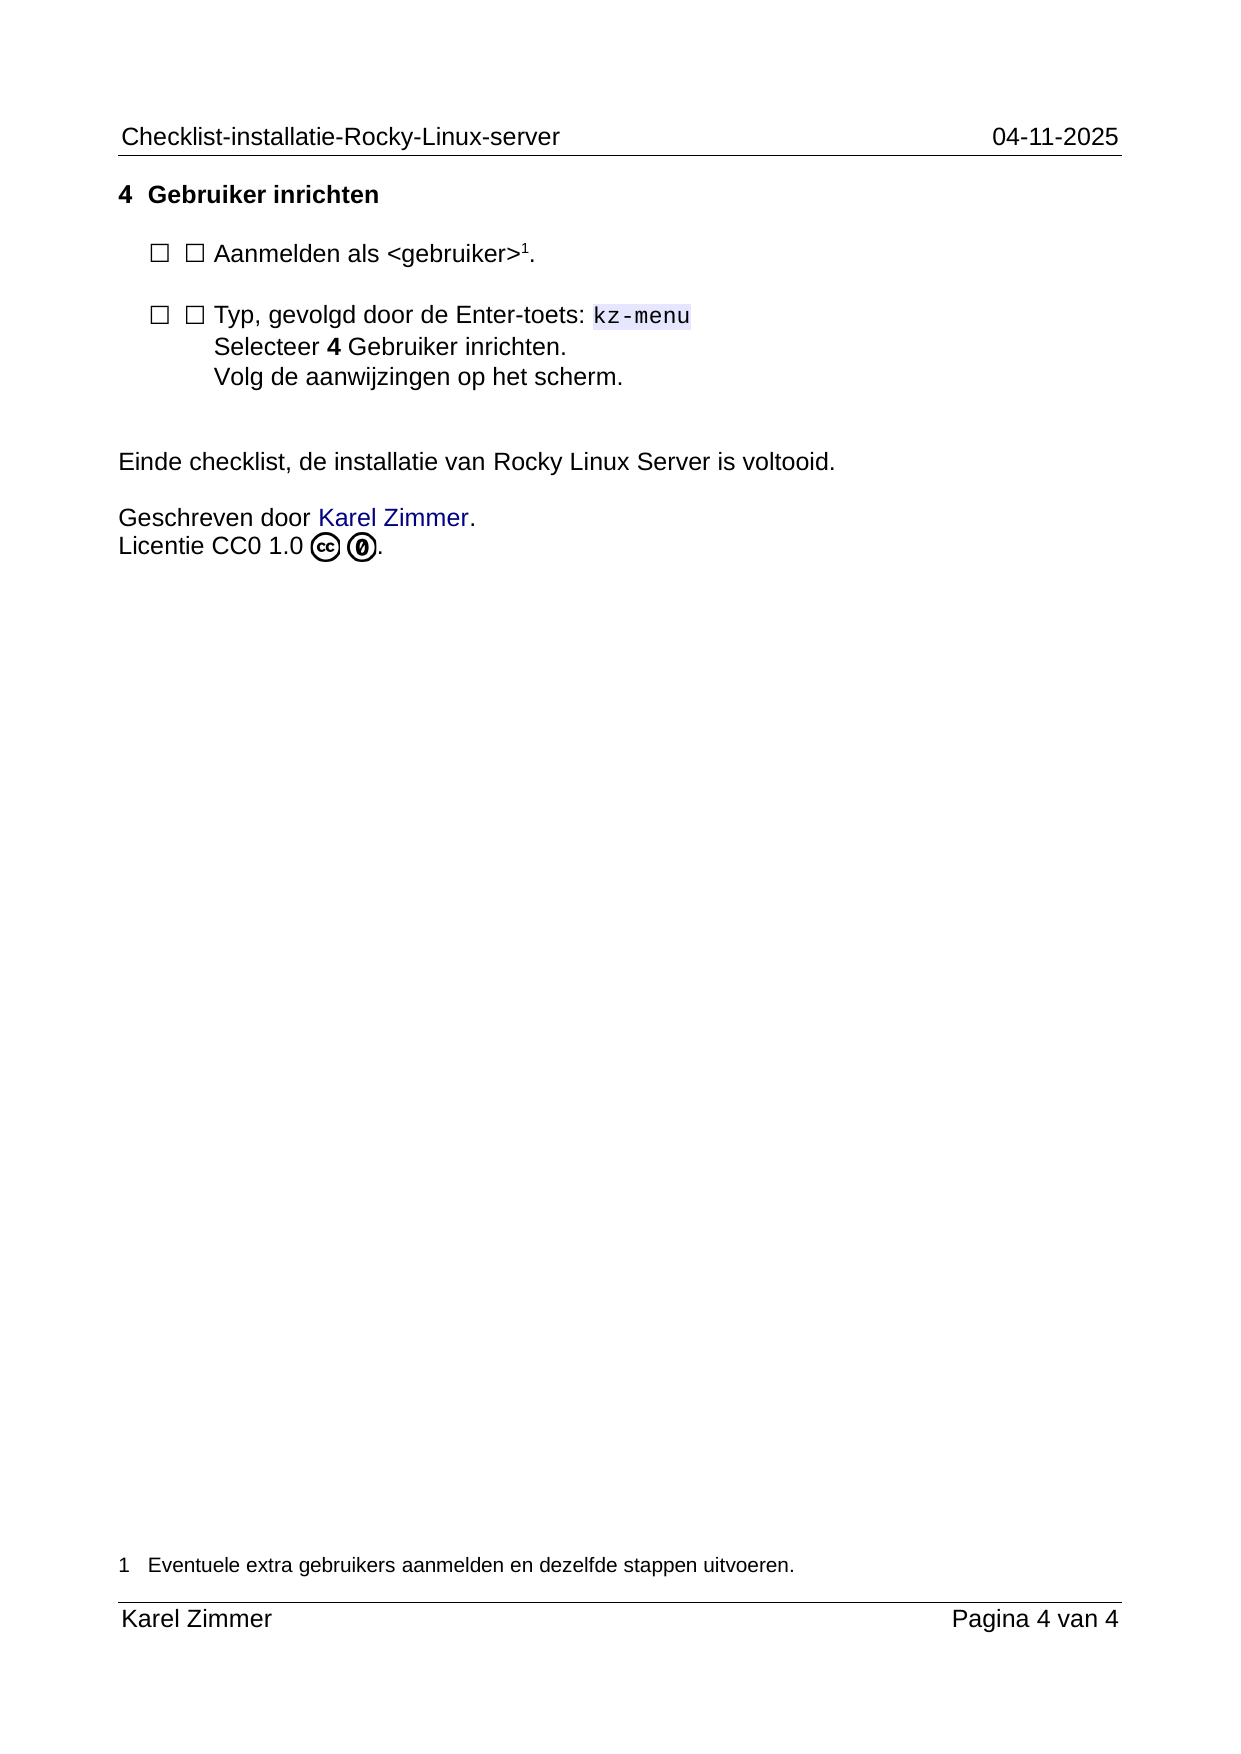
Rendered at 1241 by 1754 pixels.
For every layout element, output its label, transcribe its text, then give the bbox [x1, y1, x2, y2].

picture [310, 532, 340, 562]
table_cell [118, 269, 142, 300]
table_cell [118, 362, 142, 392]
table_cell [142, 362, 177, 392]
table_header [118, 239, 142, 269]
table_cell [177, 332, 213, 362]
table_cell Volg de aanwijzingen op het scherm. [213, 362, 1122, 392]
table_cell [213, 269, 1122, 300]
text Einde checklist, de installatie van Rocky Linux Server is voltooid. [118, 448, 1122, 476]
table_cell Typ, gevolgd door de Enter-toets: kz-menu [213, 300, 1122, 332]
list . [377, 532, 1122, 562]
table_header ☐ [142, 239, 177, 269]
table_cell [177, 362, 213, 392]
picture [347, 532, 377, 562]
list Geschreven door Karel Zimmer. [118, 504, 1122, 532]
table_cell Selecteer 4 Gebruiker inrichten. [213, 332, 1122, 362]
list Licentie CC0 1.0 [118, 532, 310, 562]
table_cell ☐ [142, 300, 177, 332]
table_header Aanmelden als <gebruiker>. [213, 239, 1122, 269]
table_cell [118, 300, 142, 332]
list Gebruiker inrichten [118, 177, 1122, 211]
table_header ☐ [177, 239, 213, 269]
table_cell [142, 269, 177, 300]
table_cell [177, 269, 213, 300]
table_cell ☐ [177, 300, 213, 332]
table_cell [118, 332, 142, 362]
table_cell [142, 332, 177, 362]
